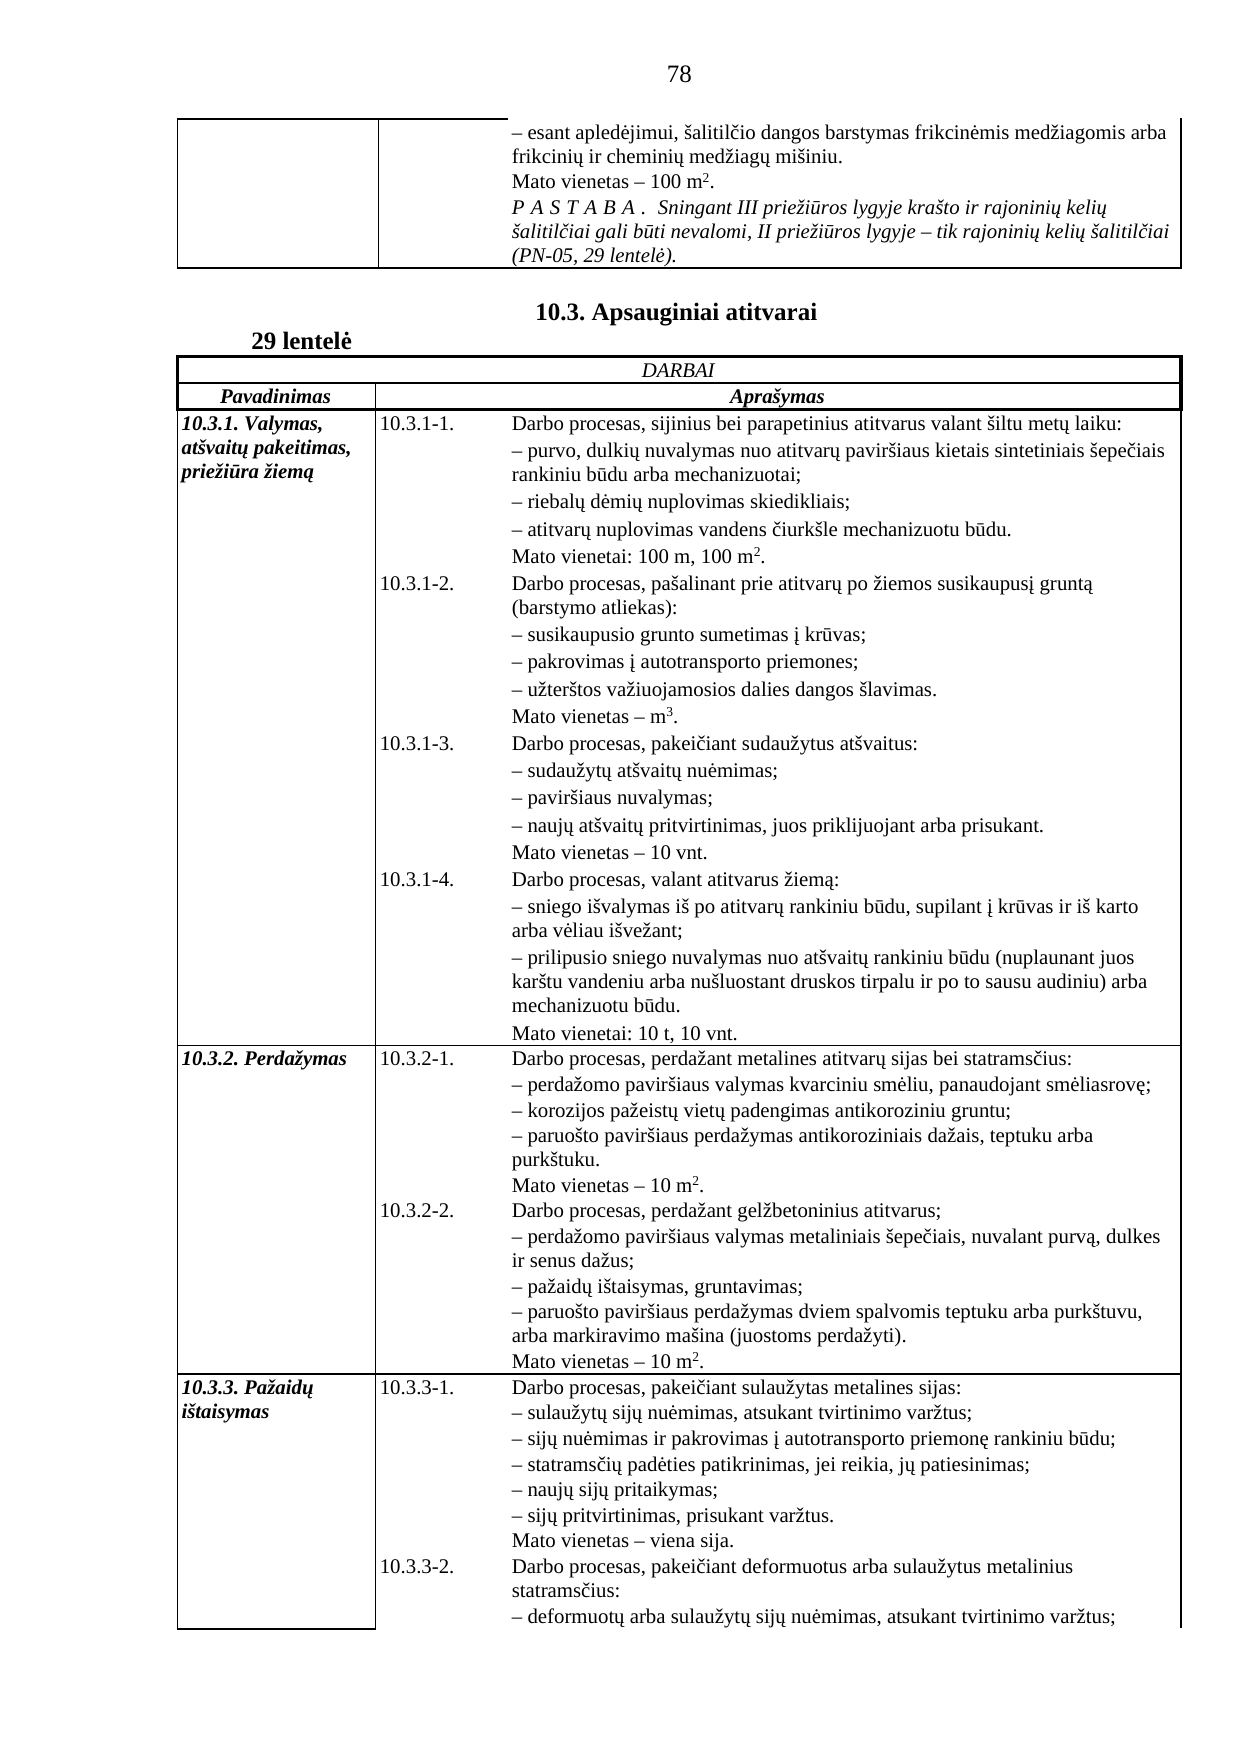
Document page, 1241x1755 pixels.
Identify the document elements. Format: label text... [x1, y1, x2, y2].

table_cell [379, 120, 507, 267]
table_cell Mato vienetai: 10 t, 10 vnt. [508, 1018, 1180, 1045]
table_cell Darbo procesas, pakeičiant deformuotus arba sulaužytus metalinius statramsčius: [508, 1553, 1180, 1602]
table_cell – paruošto paviršiaus perdažymas antikoroziniais dažais, teptuku arba purkštuku. [508, 1122, 1180, 1171]
text 10.3. Apsauginiai atitvarai [177, 297, 1181, 326]
table_cell 10.3.3-1. [376, 1375, 507, 1552]
table_cell 10.3.3. Pažaidų ištaisymas [178, 1375, 375, 1628]
table_cell Mato vienetas – 10 vnt. [508, 837, 1180, 864]
table_cell – purvo, dulkių nuvalymas nuo atitvarų paviršiaus kietais sintetiniais šepečiais rankiniu būdu arba mechanizuotai; [508, 435, 1180, 486]
table_cell – pakrovimas į autotransporto priemones; [508, 646, 1180, 673]
table_cell Mato vienetas – m3. [508, 701, 1180, 728]
table_cell 10.3.1-1. [376, 411, 507, 568]
table_cell Darbo procesas, pakeičiant sudaužytus atšvaitus: [508, 728, 1180, 755]
table_cell 10.3.2-1. [376, 1046, 507, 1197]
table_cell – perdažomo paviršiaus valymas metaliniais šepečiais, nuvalant purvą, dulkes ir senus dažus; [508, 1223, 1180, 1272]
text 29 lentelė [177, 326, 1181, 355]
table_cell Mato vienetas – viena sija. [508, 1527, 1180, 1552]
table_cell – riebalų dėmių nuplovimas skiedikliais; [508, 486, 1180, 513]
table_cell 10.3.1-2. [376, 568, 507, 728]
table_cell Mato vienetas – 10 m2. [508, 1348, 1180, 1373]
table_cell Darbo procesas, valant atitvarus žiemą: [508, 864, 1180, 891]
table_cell 10.3.2-2. [376, 1197, 507, 1373]
table_cell [178, 120, 378, 267]
table_cell – sulaužytų sijų nuėmimas, atsukant tvirtinimo varžtus; [508, 1399, 1180, 1424]
table_cell – statramsčių padėties patikrinimas, jei reikia, jų patiesinimas; [508, 1450, 1180, 1476]
table_cell – sijų pritvirtinimas, prisukant varžtus. [508, 1501, 1180, 1527]
table_cell – naujų sijų pritaikymas; [508, 1476, 1180, 1501]
table_cell – sudaužytų atšvaitų nuėmimas; [508, 755, 1180, 782]
table_cell Darbo procesas, perdažant gelžbetoninius atitvarus; [508, 1197, 1180, 1222]
table_cell – sniego išvalymas iš po atitvarų rankiniu būdu, supilant į krūvas ir iš karto arba vėliau išvežant; [508, 891, 1180, 942]
table_cell – deformuotų arba sulaužytų sijų nuėmimas, atsukant tvirtinimo varžtus; [508, 1602, 1180, 1628]
table_cell Mato vienetas – 10 m2. [508, 1171, 1180, 1197]
table_cell 10.3.1-4. [376, 864, 507, 1045]
table_cell 10.3.3-2. [376, 1553, 507, 1628]
table_cell – paviršiaus nuvalymas; [508, 782, 1180, 809]
table_cell – esant apledėjimui, šalitilčio dangos barstymas frikcinėmis medžiagomis arba frikcinių ir cheminių medžiagų mišiniu. [508, 118, 1180, 168]
table_cell 10.3.1. Valymas, atšvaitų pakeitimas, priežiūra žiemą [178, 411, 375, 1045]
table_cell – korozijos pažeistų vietų padengimas antikoroziniu gruntu; [508, 1096, 1180, 1122]
table_cell – prilipusio sniego nuvalymas nuo atšvaitų rankiniu būdu (nuplaunant juos karštu vandeniu arba nušluostant druskos tirpalu ir po to sausu audiniu) arba mechanizuotu būdu. [508, 942, 1180, 1017]
table_cell Mato vienetas – 100 m2. [508, 168, 1180, 193]
table_cell – sijų nuėmimas ir pakrovimas į autotransporto priemonę rankiniu būdu; [508, 1424, 1180, 1450]
table_cell – užterštos važiuojamosios dalies dangos šlavimas. [508, 674, 1180, 701]
table_cell – perdažomo paviršiaus valymas kvarciniu smėliu, panaudojant smėliasrovę; [508, 1070, 1180, 1096]
table_cell 10.3.2. Perdažymas [178, 1046, 375, 1373]
table_cell Mato vienetai: 100 m, 100 m2. [508, 541, 1180, 568]
table_cell – paruošto paviršiaus perdažymas dviem spalvomis teptuku arba purkštuvu, arba markiravimo mašina (juostoms perdažyti). [508, 1298, 1180, 1347]
table_cell – naujų atšvaitų pritvirtinimas, juos priklijuojant arba prisukant. [508, 809, 1180, 837]
table_cell PASTABA. Sningant III priežiūros lygyje krašto ir rajoninių kelių šalitilčiai gali būti nevalomi, II priežiūros lygyje – tik rajoninių kelių šalitilčiai (PN-05, 29 lentelė). [508, 194, 1180, 267]
table_cell 10.3.1-3. [376, 728, 507, 864]
table_cell – susikaupusio grunto sumetimas į krūvas; [508, 619, 1180, 646]
table_cell – pažaidų ištaisymas, gruntavimas; [508, 1272, 1180, 1298]
table_cell – atitvarų nuplovimas vandens čiurkšle mechanizuotu būdu. [508, 514, 1180, 541]
table_cell Darbo procesas, pašalinant prie atitvarų po žiemos susikaupusį gruntą (barstymo atliekas): [508, 568, 1180, 619]
